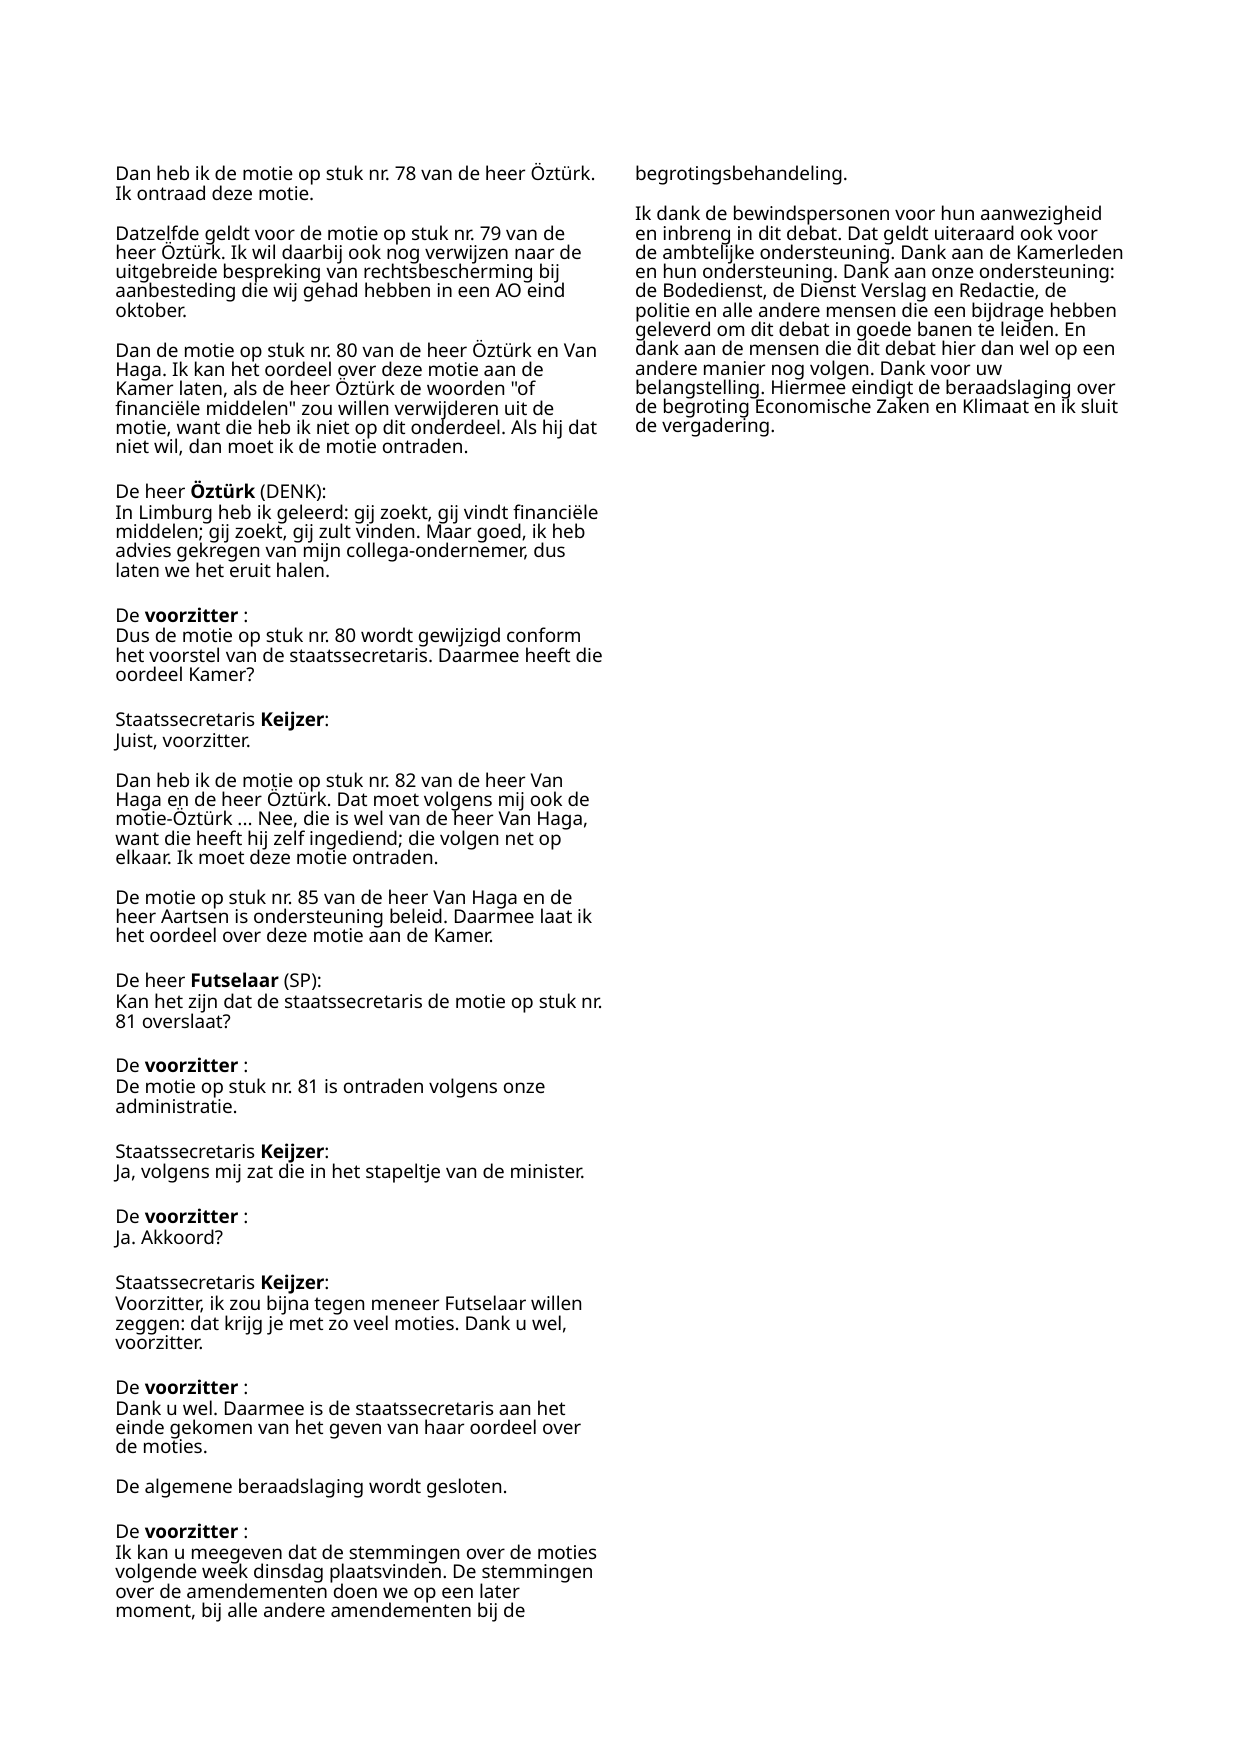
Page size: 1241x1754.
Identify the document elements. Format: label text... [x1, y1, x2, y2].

text Dan heb ik de motie op stuk nr. 78 van de heer Öztürk. Ik ontraad deze motie. [115, 165, 605, 204]
text Dan heb ik de motie op stuk nr. 82 van de heer Van Haga en de heer Öztürk. Dat moet volgens mij ook de motie-Öztürk ... Nee, die is wel van de heer Van Haga, want die heeft hij zelf ingediend; die volgen net op elkaar. Ik moet deze motie ontraden. [115, 772, 605, 868]
text Datzelfde geldt voor de motie op stuk nr. 79 van de heer Öztürk. Ik wil daarbij ook nog verwijzen naar de uitgebreide bespreking van rechtsbescherming bij aanbesteding die wij gehad hebben in een AO eind oktober. [115, 224, 605, 321]
text De voorzitter : [115, 1053, 605, 1078]
text Dan de motie op stuk nr. 80 van de heer Öztürk en Van Haga. Ik kan het oordeel over deze motie aan de Kamer laten, als de heer Öztürk de woorden "of financiële middelen" zou willen verwijderen uit de motie, want die heb ik niet op dit onderdeel. Als hij dat niet wil, dan moet ik de motie ontraden. [115, 342, 605, 457]
text In Limburg heb ik geleerd: gij zoekt, gij vindt financiële middelen; gij zoekt, gij zult vinden. Maar goed, ik heb advies gekregen van mijn collega-ondernemer, dus laten we het eruit halen. [115, 504, 605, 581]
text Ja, volgens mij zat die in het stapeltje van de minister. [115, 1163, 605, 1183]
text Staatssecretaris Keijzer: [115, 1269, 605, 1295]
text De motie op stuk nr. 85 van de heer Van Haga en de heer Aartsen is ondersteuning beleid. Daarmee laat ik het oordeel over deze motie aan de Kamer. [115, 889, 605, 947]
text De voorzitter : [115, 1204, 605, 1229]
text De voorzitter : [115, 1518, 605, 1544]
text De heer Öztürk (DENK): [115, 478, 605, 504]
text Staatssecretaris Keijzer: [115, 1138, 605, 1163]
text Ik dank de bewindspersonen voor hun aanwezigheid en inbreng in dit debat. Dat geldt uiteraard ook voor de ambtelijke ondersteuning. Dank aan de Kamerleden en hun ondersteuning. Dank aan onze ondersteuning: de Bodedienst, de Dienst Verslag en Redactie, de politie en alle andere mensen die een bijdrage hebben geleverd om dit debat in goede banen te leiden. En dank aan de mensen die dit debat hier dan wel op een andere manier nog volgen. Dank voor uw belangstelling. Hiermee eindigt de beraadslaging over de begroting Economische Zaken en Klimaat en ik sluit de vergadering. [635, 205, 1125, 437]
text Dank u wel. Daarmee is de staatssecretaris aan het einde gekomen van het geven van haar oordeel over de moties. [115, 1399, 605, 1457]
text De voorzitter : [115, 602, 605, 627]
text De motie op stuk nr. 81 is ontraden volgens onze administratie. [115, 1078, 605, 1117]
text Juist, voorzitter. [115, 732, 605, 751]
text De algemene beraadslaging wordt gesloten. [115, 1478, 605, 1497]
text Ik kan u meegeven dat de stemmingen over de moties volgende week dinsdag plaatsvinden. De stemmingen over de amendementen doen we op een later moment, bij alle andere amendementen bij de [115, 1544, 605, 1621]
text Kan het zijn dat de staatssecretaris de motie op stuk nr. 81 overslaat? [115, 993, 605, 1032]
text De voorzitter : [115, 1374, 605, 1399]
text Voorzitter, ik zou bijna tegen meneer Futselaar willen zeggen: dat krijg je met zo veel moties. Dank u wel, voorzitter. [115, 1295, 605, 1353]
text De heer Futselaar (SP): [115, 968, 605, 993]
text Ja. Akkoord? [115, 1229, 605, 1249]
text Dus de motie op stuk nr. 80 wordt gewijzigd conform het voorstel van de staatssecretaris. Daarmee heeft die oordeel Kamer? [115, 627, 605, 685]
text begrotingsbehandeling. [635, 165, 1125, 184]
text Staatssecretaris Keijzer: [115, 706, 605, 732]
